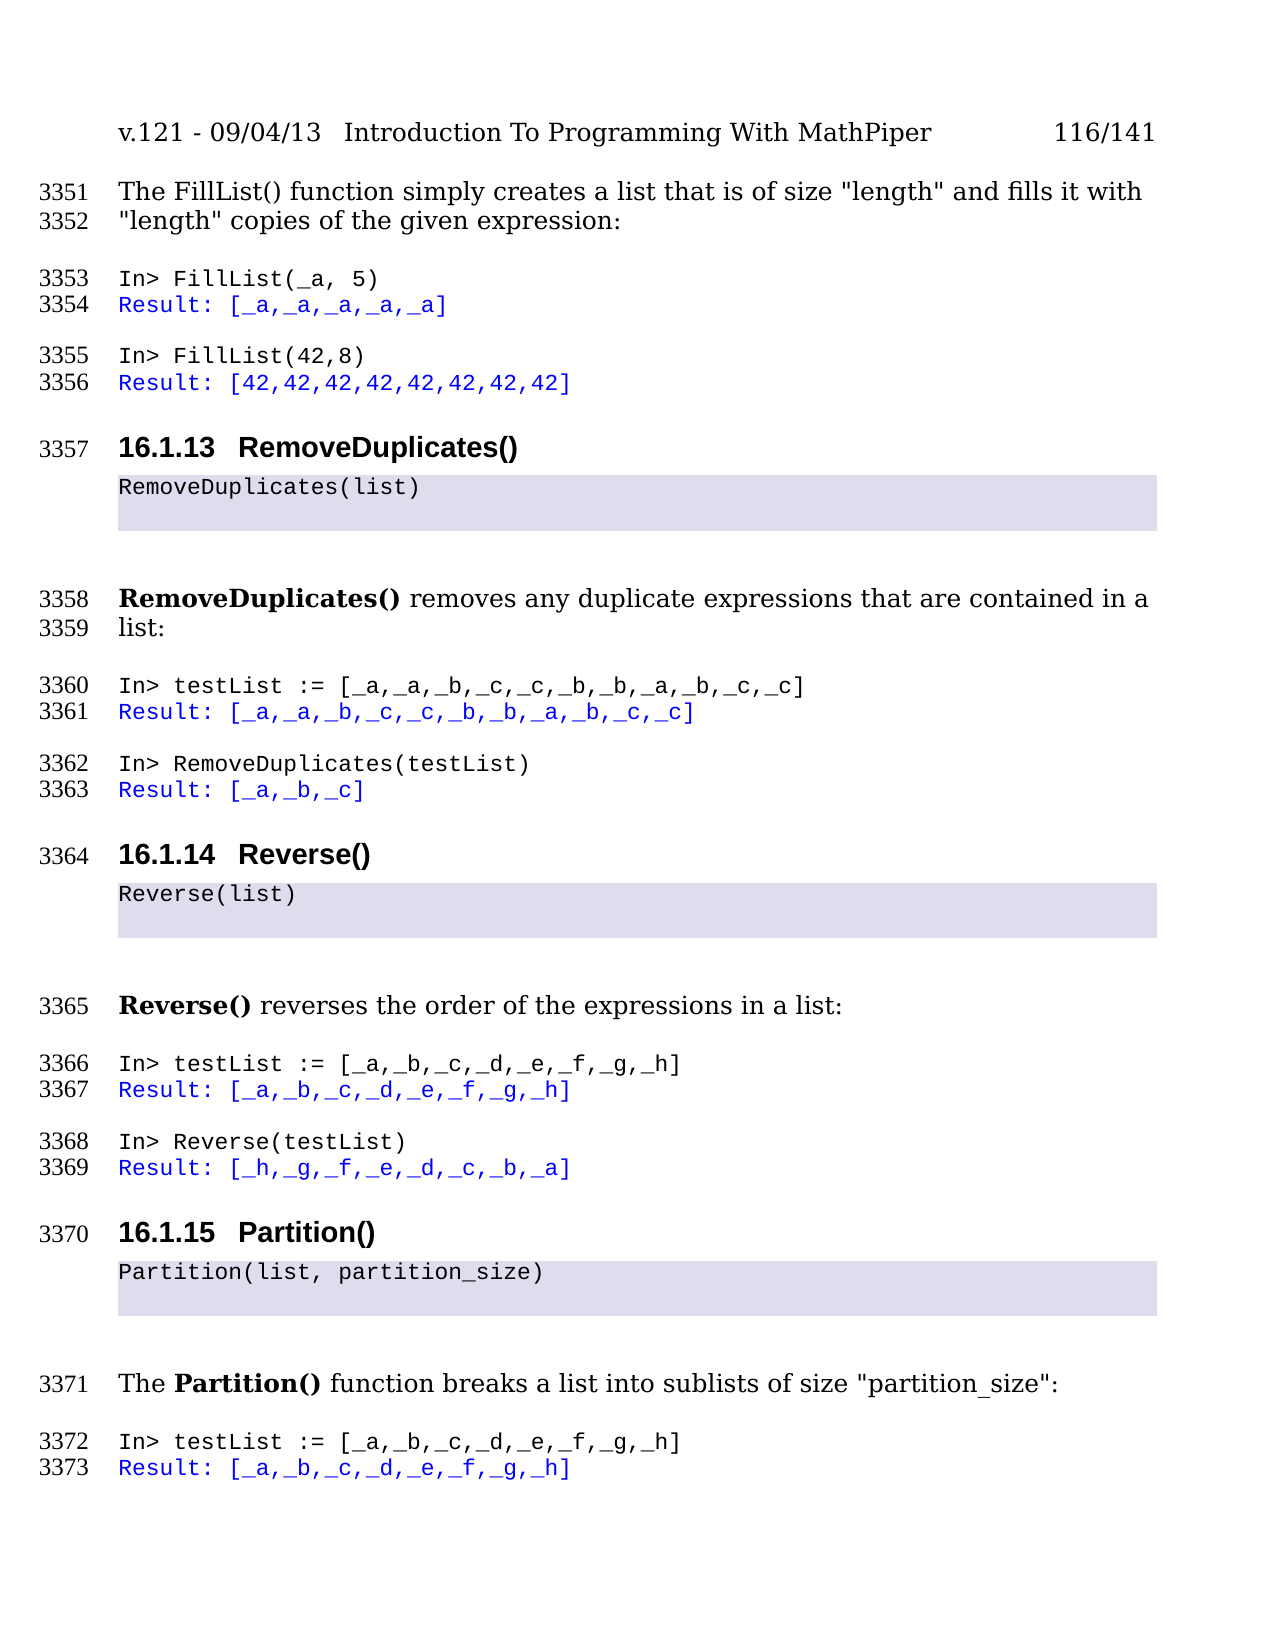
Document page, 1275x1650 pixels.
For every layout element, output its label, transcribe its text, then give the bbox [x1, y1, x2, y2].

subtitle Reverse() [118, 837, 1157, 871]
text In> FillList(_a, 5) [118, 267, 1157, 293]
table_header RemoveDuplicates(list) [118, 475, 1157, 531]
text Result: [_a,_b,_c,_d,_e,_f,_g,_h] [118, 1078, 1157, 1104]
text Result: [_a,_a,_a,_a,_a] [118, 293, 1157, 319]
text In> RemoveDuplicates(testList) [118, 752, 1157, 778]
text In> testList := [_a,_a,_b,_c,_c,_b,_b,_a,_b,_c,_c] [118, 674, 1157, 700]
text Result: [_a,_a,_b,_c,_c,_b,_b,_a,_b,_c,_c] [118, 700, 1157, 726]
text In> Reverse(testList) [118, 1130, 1157, 1156]
subtitle Partition() [118, 1215, 1157, 1249]
text In> testList := [_a,_b,_c,_d,_e,_f,_g,_h] [118, 1052, 1157, 1078]
subtitle RemoveDuplicates() [118, 430, 1157, 463]
text RemoveDuplicates() removes any duplicate expressions that are contained in a list: [118, 584, 1157, 642]
table_header Partition(list, partition_size) [118, 1261, 1157, 1316]
text Result: [_a,_b,_c,_d,_e,_f,_g,_h] [118, 1457, 1157, 1482]
text Result: [42,42,42,42,42,42,42,42] [118, 371, 1157, 397]
text Result: [_a,_b,_c] [118, 778, 1157, 804]
text In> testList := [_a,_b,_c,_d,_e,_f,_g,_h] [118, 1431, 1157, 1457]
text The FillList() function simply creates a list that is of size "length" and fills it with "length" copies of the given expression: [118, 177, 1157, 235]
text In> FillList(42,8) [118, 345, 1157, 371]
text The Partition() function breaks a list into sublists of size "partition_size": [118, 1369, 1157, 1399]
text Result: [_h,_g,_f,_e,_d,_c,_b,_a] [118, 1156, 1157, 1182]
text Reverse() reverses the order of the expressions in a list: [118, 991, 1157, 1021]
table_header Reverse(list) [118, 883, 1157, 938]
